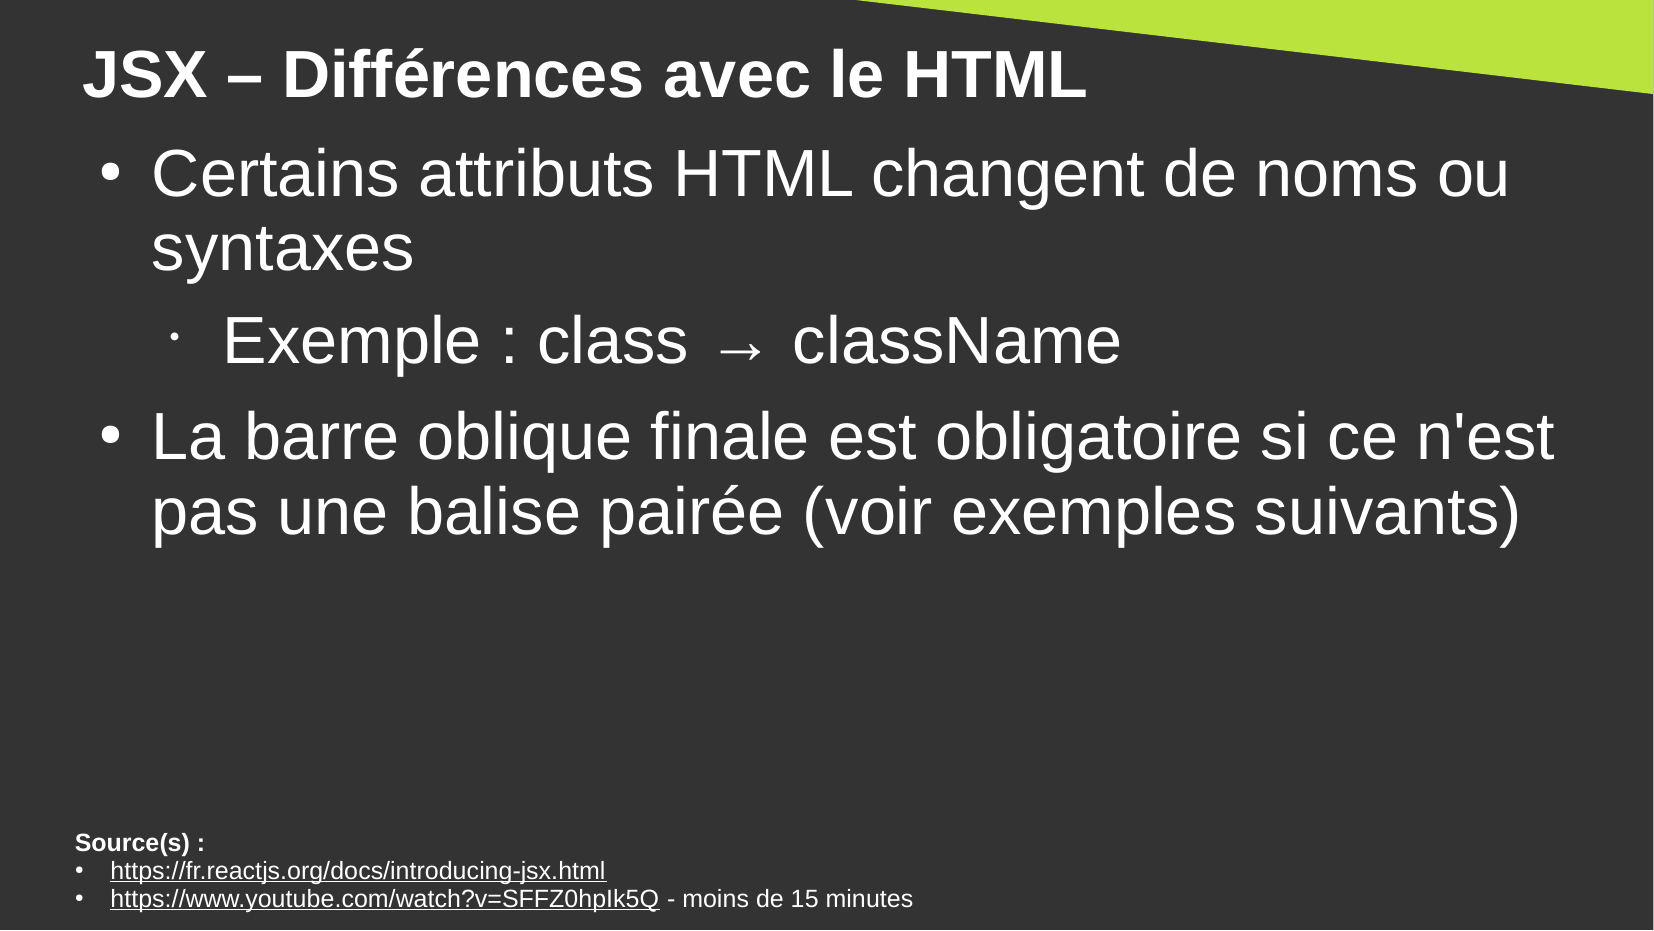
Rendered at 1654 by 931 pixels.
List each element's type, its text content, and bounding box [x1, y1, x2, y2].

text_box Source(s) : https://fr.reactjs.org/docs/introducing-jsx.html https://www.youtube.com/watch?v=SFFZ0hpIk5Q - moins de 15 minutes [60, 821, 1546, 921]
text_box [855, 0, 1654, 95]
title JSX – Différences avec le HTML [82, 37, 1571, 112]
list Certains attributs HTML changent de noms ou syntaxes Exemple : class → className La barre oblique finale est obligatoire si ce n'est pas une balise pairée (voir exemples suivants) [80, 135, 1620, 756]
